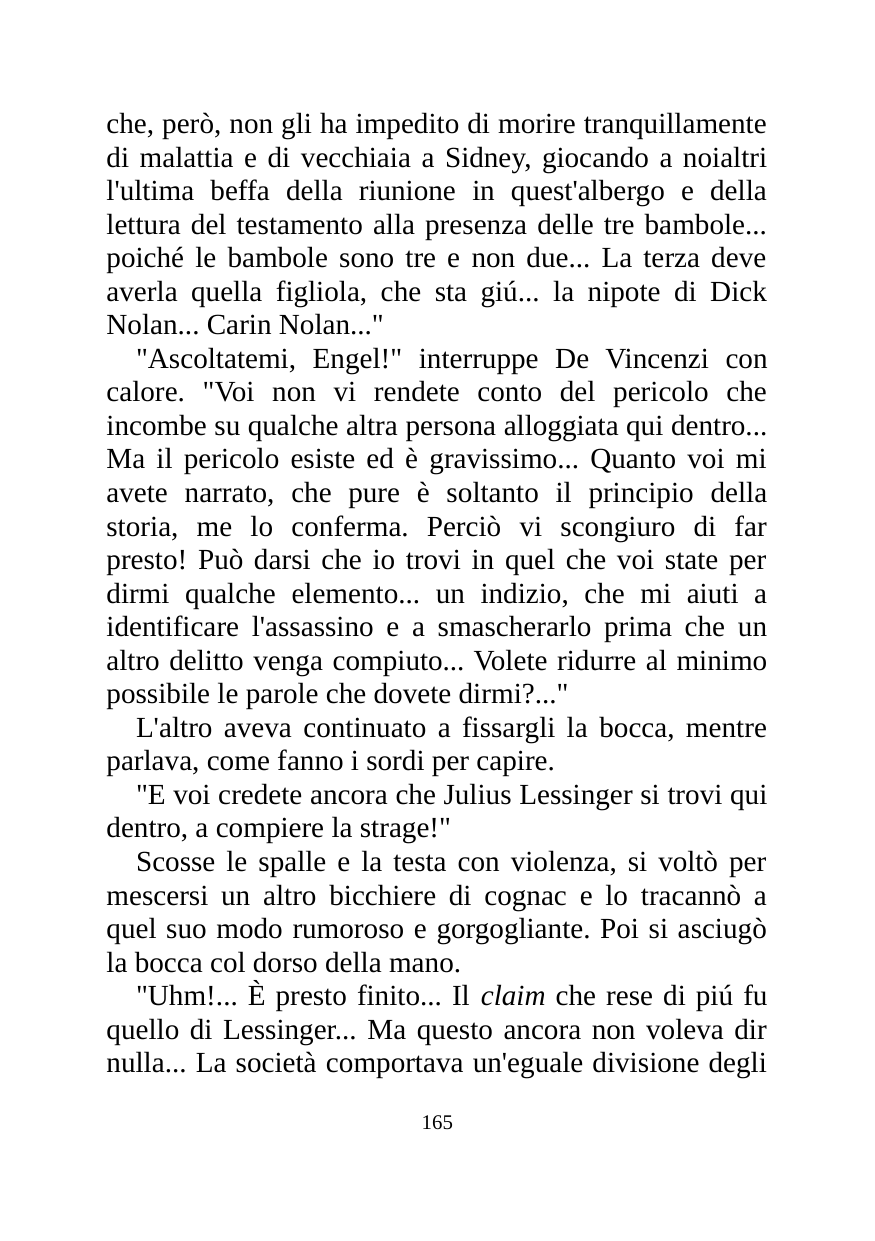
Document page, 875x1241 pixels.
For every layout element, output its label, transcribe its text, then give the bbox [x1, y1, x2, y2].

text "Uhm!... È presto finito... Il claim che rese di piú fu quello di Lessinger... Ma questo ancora non voleva dir nulla... La società comportava un'eguale divisione degli [106, 978, 768, 1079]
text Scosse le spalle e la testa con violenza, si voltò per mescersi un altro bicchiere di cognac e lo tracannò a quel suo modo rumoroso e gorgogliante. Poi si asciugò la bocca col dorso della mano. [106, 844, 768, 978]
text L'altro aveva continuato a fissargli la bocca, mentre parlava, come fanno i sordi per capire. [106, 710, 768, 777]
text "E voi credete ancora che Julius Lessinger si trovi qui dentro, a compiere la strage!" [106, 777, 768, 844]
text che, però, non gli ha impedito di morire tranquillamente di malattia e di vecchiaia a Sidney, giocando a noialtri l'ultima beffa della riunione in quest'albergo e della lettura del testamento alla presenza delle tre bambole... poiché le bambole sono tre e non due... La terza deve averla quella figliola, che sta giú... la nipote di Dick Nolan... Carin Nolan..." [106, 106, 768, 341]
text "Ascoltatemi, Engel!" interruppe De Vincenzi con calore. "Voi non vi rendete conto del pericolo che incombe su qualche altra persona alloggiata qui dentro... Ma il pericolo esiste ed è gravissimo... Quanto voi mi avete narrato, che pure è soltanto il principio della storia, me lo conferma. Perciò vi scongiuro di far presto! Può darsi che io trovi in quel che voi state per dirmi qualche elemento... un indizio, che mi aiuti a identificare l'assassino e a smascherarlo prima che un altro delitto venga compiuto... Volete ridurre al minimo possibile le parole che dovete dirmi?..." [106, 341, 768, 710]
